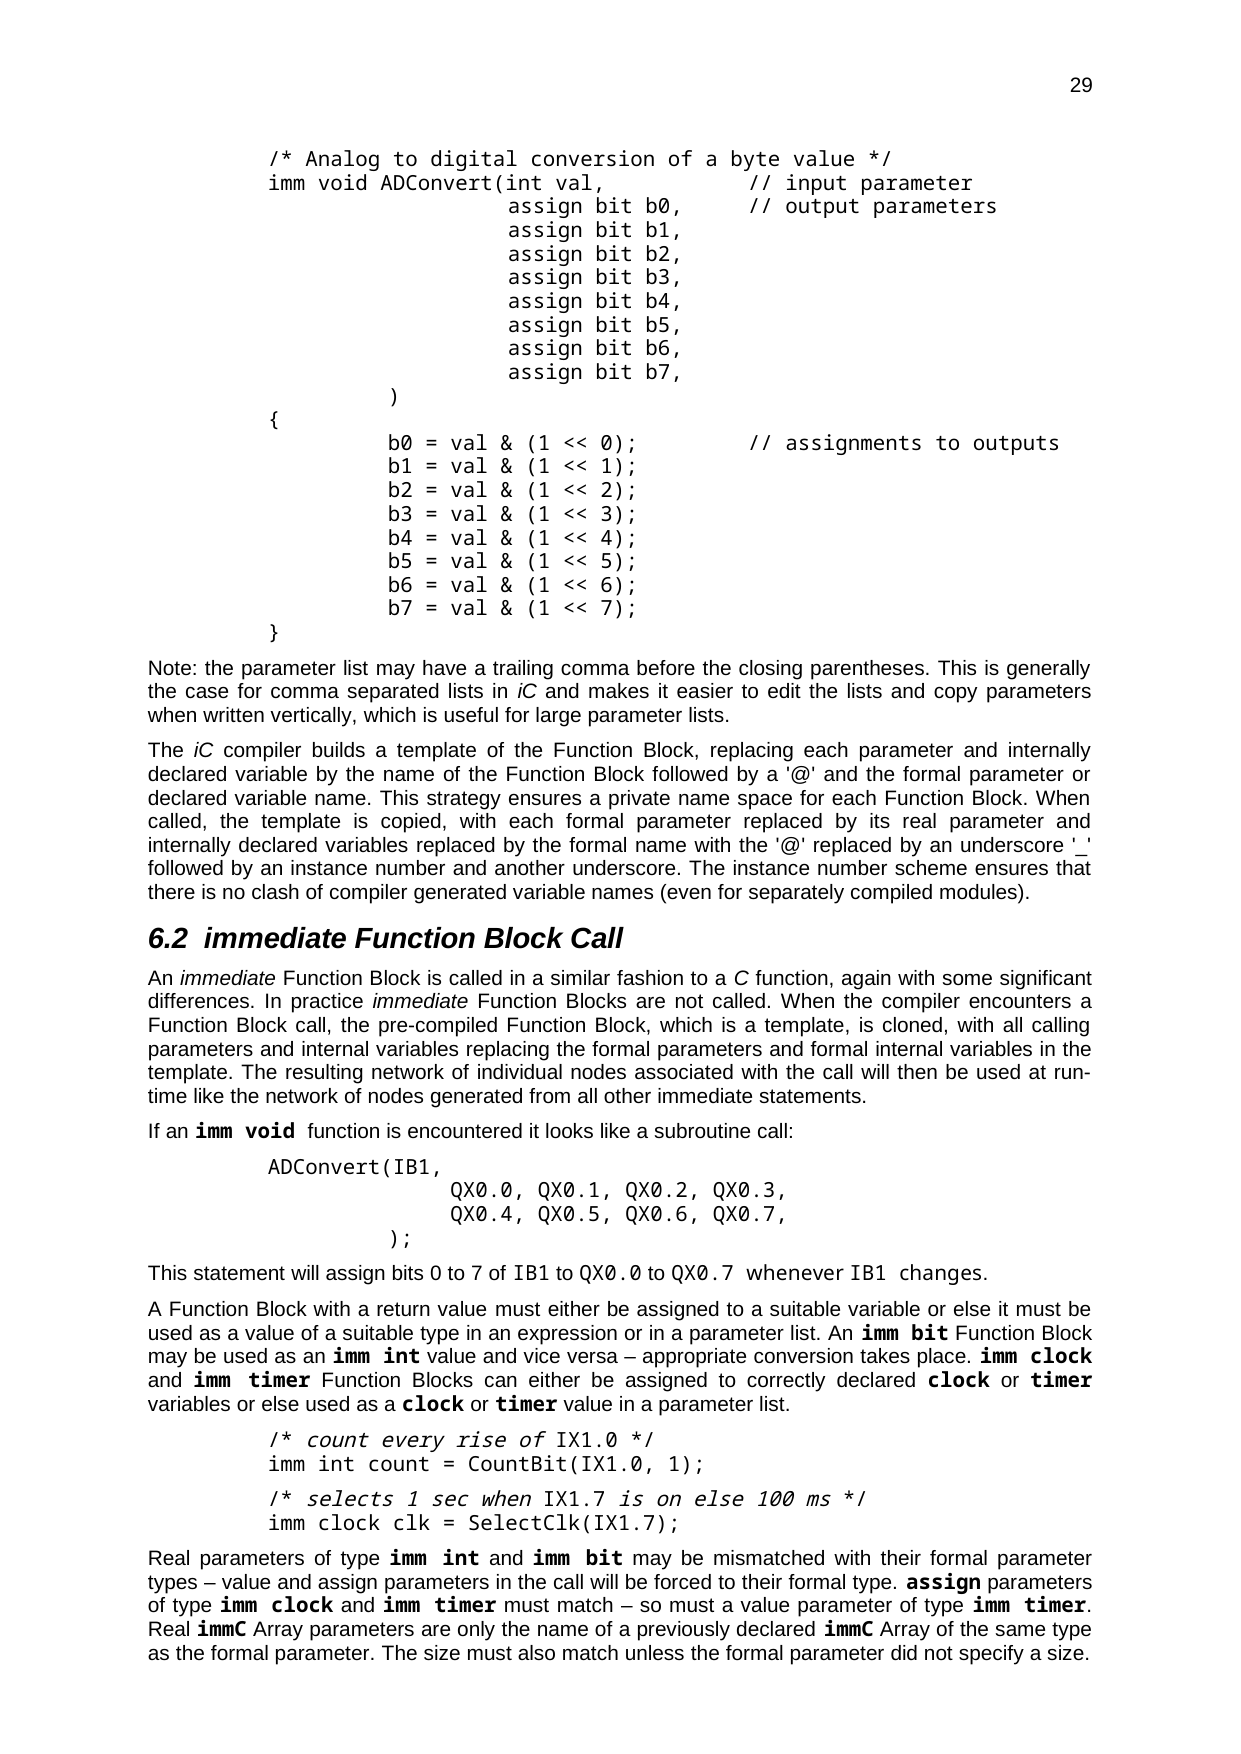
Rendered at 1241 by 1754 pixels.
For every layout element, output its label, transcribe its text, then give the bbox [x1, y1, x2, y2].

text The iC compiler builds a template of the Function Block, replacing each parameter and internally declared variable by the name of the Function Block followed by a '@' and the formal parameter or declared variable name. This strategy ensures a private name space for each Function Block. When called, the template is copied, with each formal parameter replaced by its real parameter and internally declared variables replaced by the formal name with the '@' replaced by an underscore '_' followed by an instance number and another underscore. The instance number scheme ensures that there is no clash of compiler generated variable names (even for separately compiled modules). [148, 739, 1092, 904]
text ADConvert(IB1, QX0.0, QX0.1, QX0.2, QX0.3, QX0.4, QX0.5, QX0.6, QX0.7, ); [268, 1155, 1092, 1250]
text This statement will assign bits 0 to 7 of IB1 to QX0.0 to QX0.7 whenever IB1 changes. [148, 1262, 1092, 1285]
text Real parameters of type imm int and imm bit may be mismatched with their formal parameter types – value and assign parameters in the call will be forced to their formal type. assign parameters of type imm clock and imm timer must match – so must a value parameter of type imm timer. Real immC Array parameters are only the name of a previously declared immC Array of the same type as the formal parameter. The size must also match unless the formal parameter did not specify a size. [148, 1547, 1092, 1665]
text An immediate Function Block is called in a similar fashion to a C function, again with some significant differences. In practice immediate Function Blocks are not called. When the compiler encounters a Function Block call, the pre-compiled Function Block, which is a template, is cloned, with all calling parameters and internal variables replacing the formal parameters and formal internal variables in the template. The resulting network of individual nodes associated with the call will then be used at run-time like the network of nodes generated from all other immediate statements. [148, 966, 1092, 1108]
text Note: the parameter list may have a trailing comma before the closing parentheses. This is generally the case for comma separated lists in iC and makes it easier to edit the lists and copy parameters when written vertically, which is useful for large parameter lists. [148, 656, 1092, 727]
text /* Analog to digital conversion of a byte value */ imm void ADConvert(int val, // input parameter assign bit b0, // output parameters assign bit b1, assign bit b2, assign bit b3, assign bit b4, assign bit b5, assign bit b6, assign bit b7, ) { b0 = val & (1 << 0); // assignments to outputs b1 = val & (1 << 1); b2 = val & (1 << 2); b3 = val & (1 << 3); b4 = val & (1 << 4); b5 = val & (1 << 5); b6 = val & (1 << 6); b7 = val & (1 << 7); } [268, 148, 1092, 644]
text /* count every rise of IX1.0 */ imm int count = CountBit(IX1.0, 1); [268, 1428, 1092, 1476]
text If an imm void function is encountered it looks like a subroutine call: [148, 1120, 1092, 1143]
text /* selects 1 sec when IX1.7 is on else 100 ms */ imm clock clk = SelectClk(IX1.7); [268, 1488, 1092, 1535]
text A Function Block with a return value must either be assigned to a suitable variable or else it must be used as a value of a suitable type in an expression or in a parameter list. An imm bit Function Block may be used as an imm int value and vice versa – appropriate conversion takes place. imm clock and imm timer Function Blocks can either be assigned to correctly declared clock or timer variables or else used as a clock or timer value in a parameter list. [148, 1298, 1092, 1416]
subtitle immediate Function Block Call [148, 922, 1092, 954]
